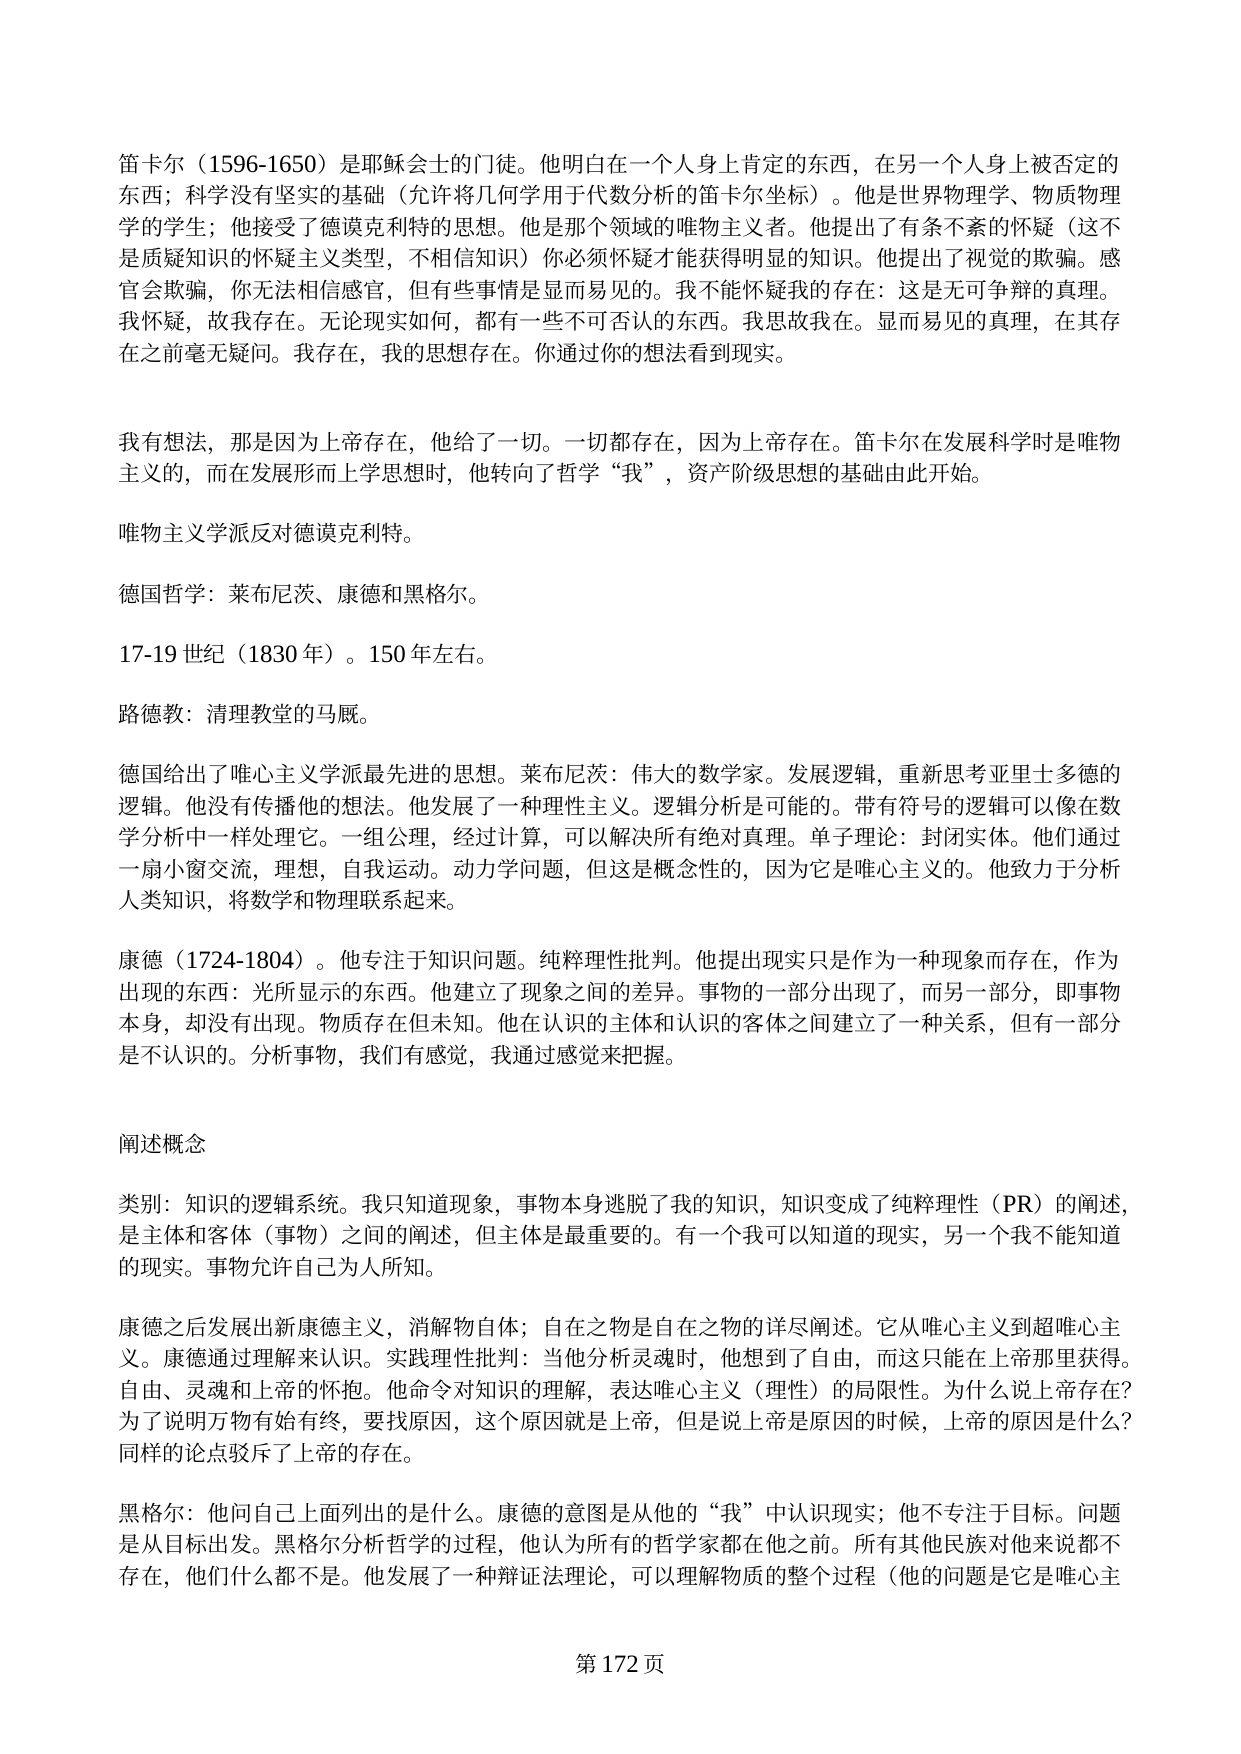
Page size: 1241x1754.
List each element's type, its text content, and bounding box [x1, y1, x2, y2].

text 康德（1724-1804）。他专注于知识问题。纯粹理性批判。他提出现实只是作为一种现象而存在，作为出现的东西：光所显示的东西。他建立了现象之间的差异。事物的一部分出现了，而另一部分，即事物本身，却没有出现。物质存在但未知。他在认识的主体和认识的客体之间建立了一种关系，但有一部分是不认识的。分析事物，我们有感觉，我通过感觉来把握。 [118, 943, 1122, 1069]
text 笛卡尔（1596-1650）是耶稣会士的门徒。他明白在一个人身上肯定的东西，在另一个人身上被否定的东西；科学没有坚实的基础（允许将几何学用于代数分析的笛卡尔坐标）。他是世界物理学、物质物理学的学生；他接受了德谟克利特的思想。他是那个领域的唯物主义者。他提出了有条不紊的怀疑（这不是质疑知识的怀疑主义类型，不相信知识）你必须怀疑才能获得明显的知识。他提出了视觉的欺骗。感官会欺骗，你无法相信感官，但有些事情是显而易见的。我不能怀疑我的存在：这是无可争辩的真理。我怀疑，故我存在。无论现实如何，都有一些不可否认的东西。我思故我在。显而易见的真理，在其存在之前毫无疑问。我存在，我的思想存在。你通过你的想法看到现实。 [118, 147, 1122, 367]
text 德国哲学：莱布尼茨、康德和黑格尔。 [118, 577, 1122, 608]
text 唯物主义学派反对德谟克利特。 [118, 517, 1122, 548]
text 德国给出了唯心主义学派最先进的思想。莱布尼茨：伟大的数学家。发展逻辑，重新思考亚里士多德的逻辑。他没有传播他的想法。他发展了一种理性主义。逻辑分析是可能的。带有符号的逻辑可以像在数学分析中一样处理它。一组公理，经过计算，可以解决所有绝对真理。单子理论：封闭实体。他们通过一扇小窗交流，理想，自我运动。动力学问题，但这是概念性的，因为它是唯心主义的。他致力于分析人类知识，将数学和物理联系起来。 [118, 757, 1122, 915]
text 类别：知识的逻辑系统。我只知道现象，事物本身逃脱了我的知识，知识变成了纯粹理性（PR）的阐述，是主体和客体（事物）之间的阐述，但主体是最重要的。有一个我可以知道的现实，另一个我不能知道的现实。事物允许自己为人所知。 [118, 1187, 1122, 1281]
text 康德之后发展出新康德主义，消解物自体；自在之物是自在之物的详尽阐述。它从唯心主义到超唯心主义。康德通过理解来认识。实践理性批判：当他分析灵魂时，他想到了自由，而这只能在上帝那里获得。自由、灵魂和上帝的怀抱。他命令对知识的理解，表达唯心主义（理性）的局限性。为什么说上帝存在？为了说明万物有始有终，要找原因，这个原因就是上帝，但是说上帝是原因的时候，上帝的原因是什么？同样的论点驳斥了上帝的存在。 [118, 1310, 1122, 1467]
text 我有想法，那是因为上帝存在，他给了一切。一切都存在，因为上帝存在。笛卡尔在发展科学时是唯物主义的，而在发展形而上学思想时，他转向了哲学“我”，资产阶级思想的基础由此开始。 [118, 425, 1122, 488]
text 黑格尔：他问自己上面列出的是什么。康德的意图是从他的“我”中认识现实；他不专注于目标。问题是从目标出发。黑格尔分析哲学的过程，他认为所有的哲学家都在他之前。所有其他民族对他来说都不存在，他们什么都不是。他发展了一种辩证法理论，可以理解物质的整个过程（他的问题是它是唯心主 [118, 1496, 1122, 1591]
text 阐述概念 [118, 1127, 1122, 1158]
text 路德教：清理教堂的马厩。 [118, 697, 1122, 729]
text 17-19世纪（1830年）。150年左右。 [118, 637, 1122, 668]
